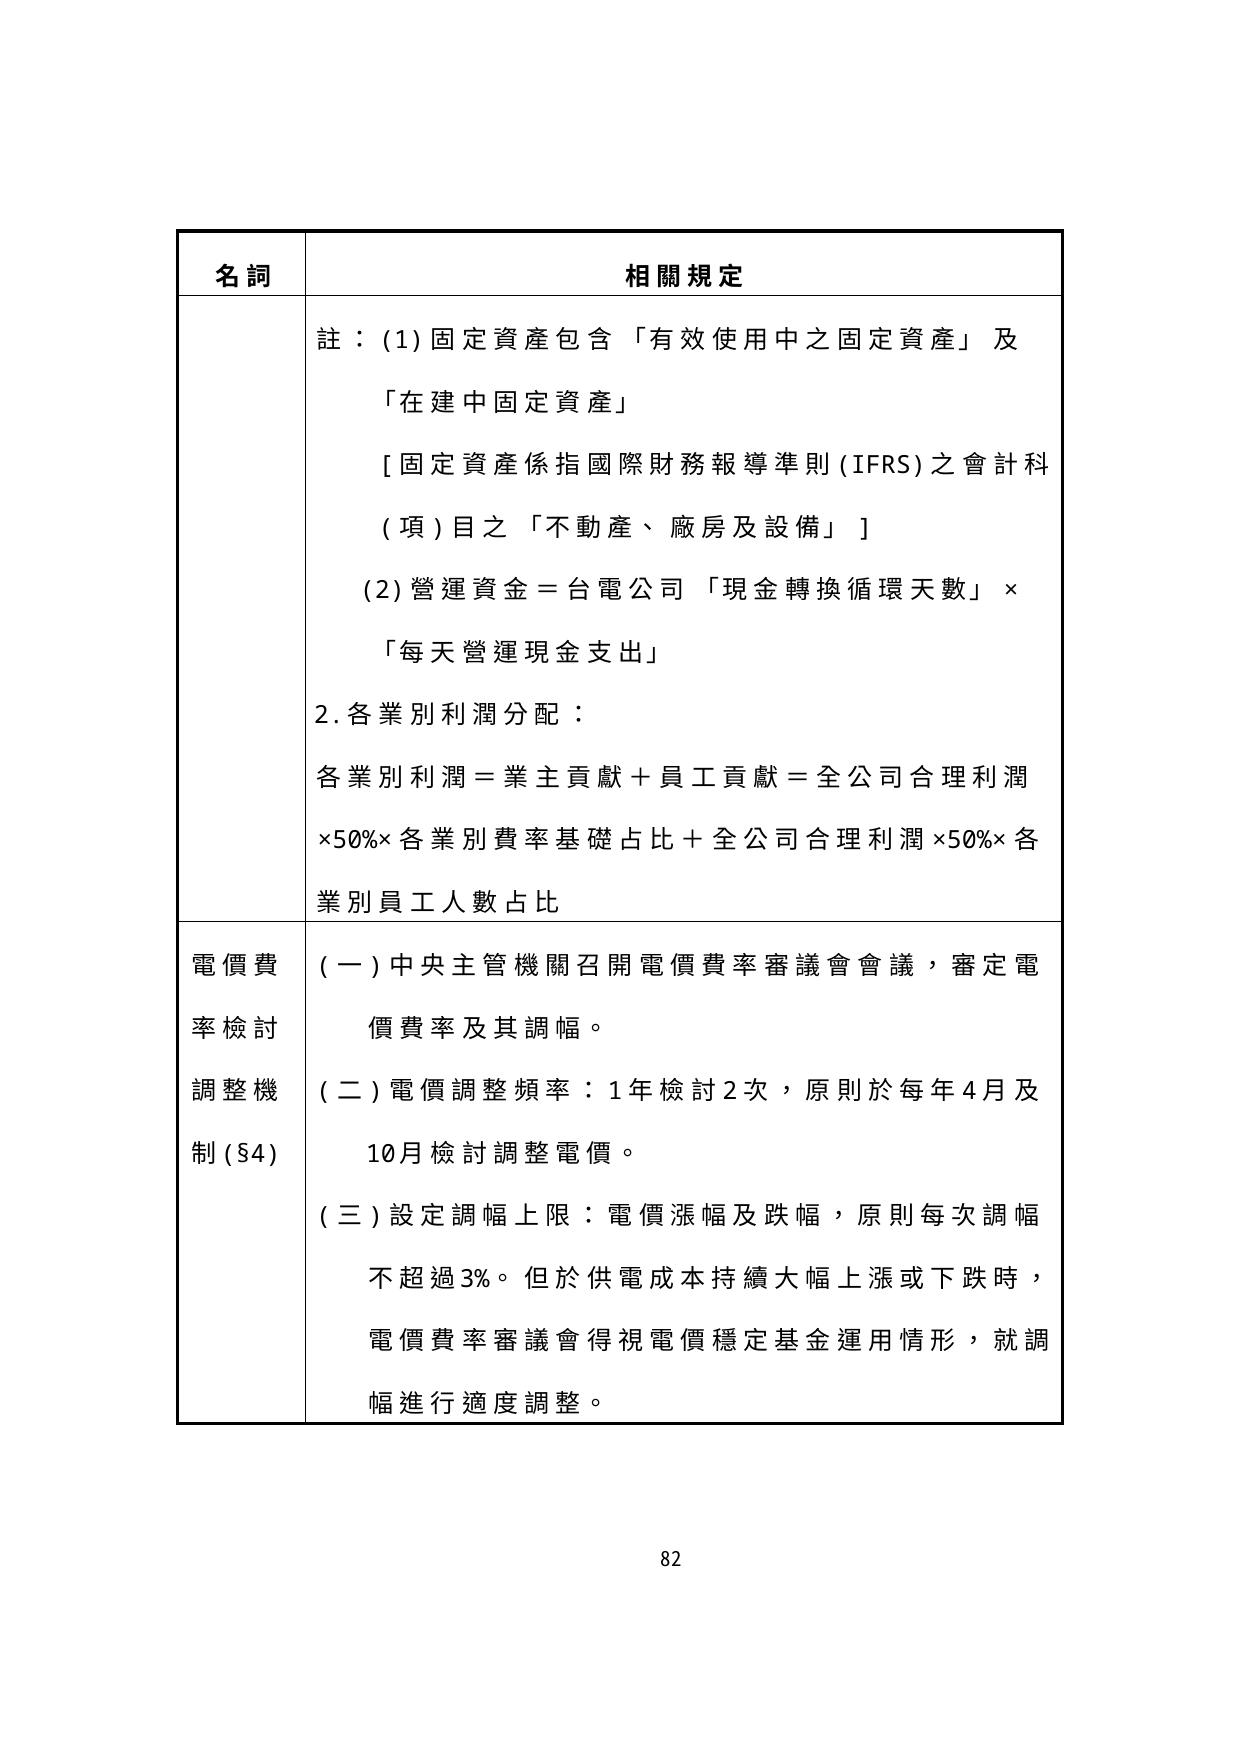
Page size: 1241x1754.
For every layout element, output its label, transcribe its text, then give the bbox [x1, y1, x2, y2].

table_header 相關規定 [306, 233, 1061, 295]
table_cell [179, 296, 305, 921]
table_cell 電價費率檢討調整機制(§4) [179, 922, 305, 1422]
table_header 名詞 [179, 233, 305, 295]
table_cell 註：(1)固定資產包含「有效使用中之固定資產」及「在建中固定資產」 [固定資產係指國際財務報導準則(IFRS)之會計科(項)目之「不動產、廠房及設備」] (2)營運資金＝台電公司「現金轉換循環天數」×「每天營運現金支出」 2.各業別利潤分配： 各業別利潤＝業主貢獻＋員工貢獻＝全公司合理利潤×50%×各業別費率基礎占比＋全公司合理利潤×50%×各業別員工人數占比 [306, 296, 1061, 921]
table_cell (一)中央主管機關召開電價費率審議會會議，審定電價費率及其調幅。 (二)電價調整頻率：1年檢討2次，原則於每年4月及10月檢討調整電價。 (三)設定調幅上限：電價漲幅及跌幅，原則每次調幅不超過3%。但於供電成本持續大幅上漲或下跌時，電價費率審議會得視電價穩定基金運用情形，就調幅進行適度調整。 [306, 922, 1061, 1422]
